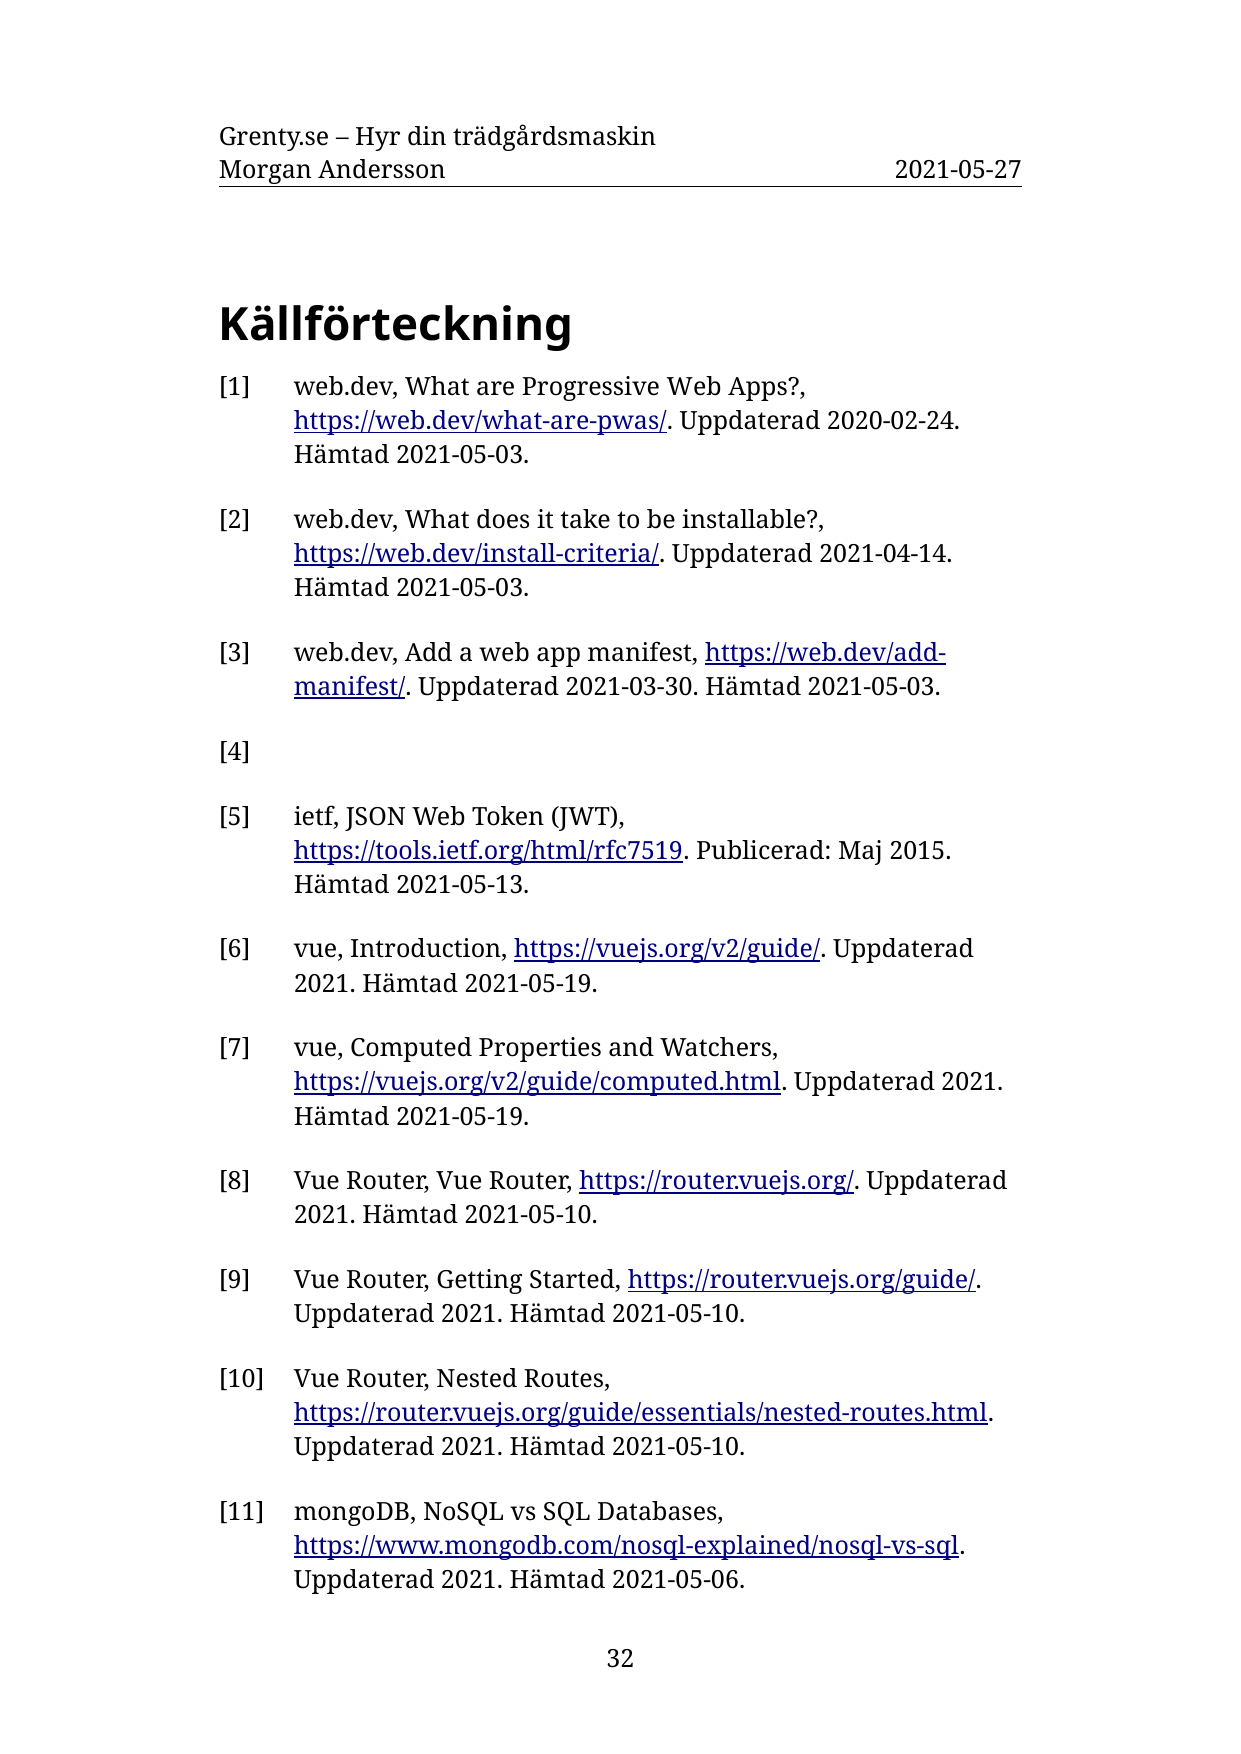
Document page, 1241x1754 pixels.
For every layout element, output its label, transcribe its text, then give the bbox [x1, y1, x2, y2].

list mongoDB, NoSQL vs SQL Databases, https://www.mongodb.com/nosql-explained/nosql-vs-sql. Uppdaterad 2021. Hämtad 2021-05-06. [218, 1493, 1022, 1596]
list web.dev, What are Progressive Web Apps?, https://web.dev/what-are-pwas/. Uppdaterad 2020-02-24. Hämtad 2021-05-03. [218, 369, 1022, 471]
list Vue Router, Getting Started, https://router.vuejs.org/guide/. Uppdaterad 2021. Hämtad 2021-05-10. [218, 1262, 1022, 1330]
list vue, Introduction, https://vuejs.org/v2/guide/. Uppdaterad 2021. Hämtad 2021-05-19. [218, 931, 1022, 999]
list vue, Computed Properties and Watchers, https://vuejs.org/v2/guide/computed.html. Uppdaterad 2021. Hämtad 2021-05-19. [218, 1030, 1022, 1132]
list ietf, JSON Web Token (JWT), https://tools.ietf.org/html/rfc7519. Publicerad: Maj 2015. Hämtad 2021-05-13. [218, 798, 1022, 900]
list web.dev, Add a web app manifest, https://web.dev/add-manifest/. Uppdaterad 2021-03-30. Hämtad 2021-05-03. [218, 634, 1022, 703]
list Vue Router, Vue Router, https://router.vuejs.org/. Uppdaterad 2021. Hämtad 2021-05-10. [218, 1163, 1022, 1231]
list web.dev, What does it take to be installable?, https://web.dev/install-criteria/. Uppdaterad 2021-04-14. Hämtad 2021-05-03. [218, 502, 1022, 604]
subtitle Källförteckning [218, 291, 1022, 353]
list Vue Router, Nested Routes, https://router.vuejs.org/guide/essentials/nested-routes.html. Uppdaterad 2021. Hämtad 2021-05-10. [218, 1361, 1022, 1463]
